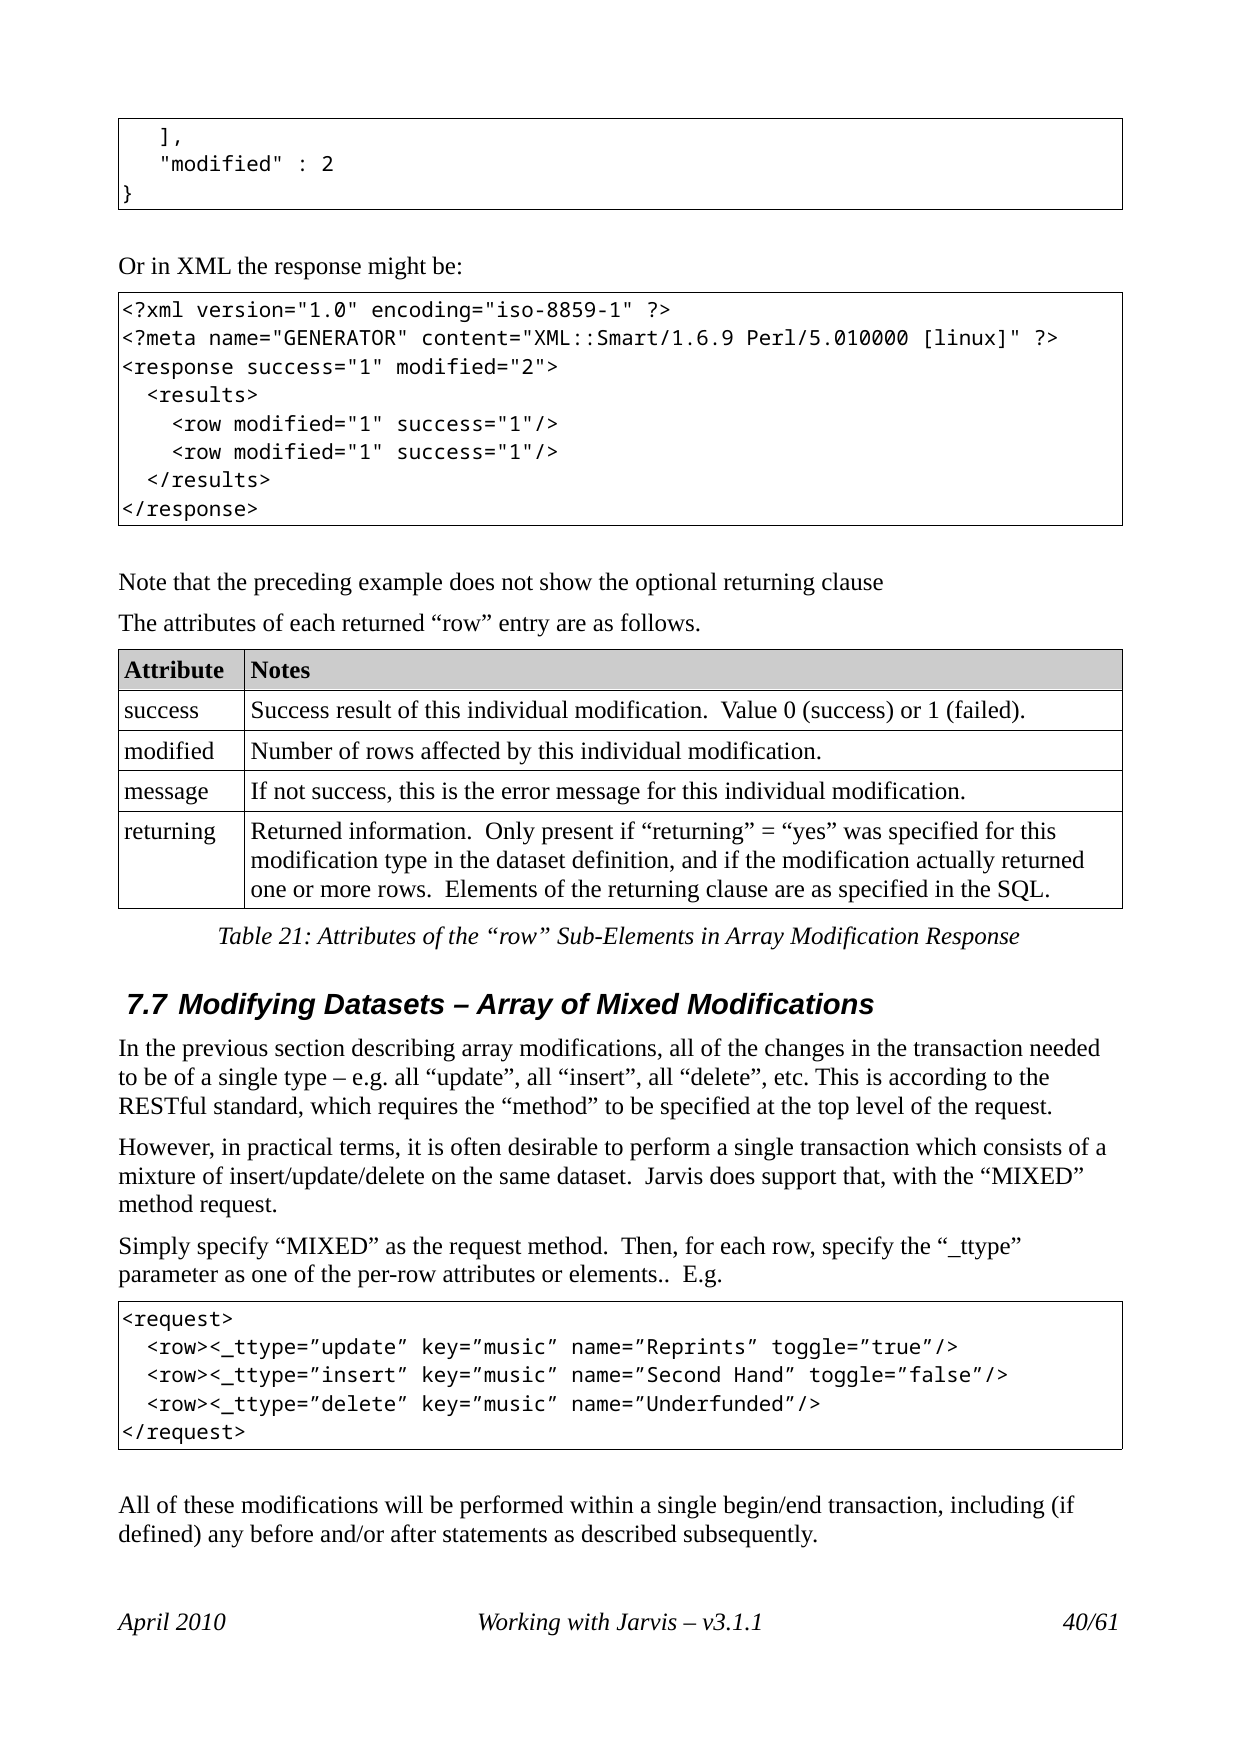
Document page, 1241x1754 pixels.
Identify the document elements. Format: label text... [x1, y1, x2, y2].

text </response> [119, 491, 1122, 525]
text <results> [119, 377, 1122, 406]
text <row modified="1" success="1"/> [119, 434, 1122, 463]
text In the previous section describing array modifications, all of the changes in the transaction needed to be of a single type – e.g. all “update”, all “insert”, all “delete”, etc. This is according to the RESTful standard, which requires the “method” to be specified at the top level of the request. [118, 1033, 1122, 1119]
table_cell message [119, 771, 244, 811]
text All of these modifications will be performed within a single begin/end transaction, including (if defined) any before and/or after statements as described subsequently. [118, 1490, 1122, 1548]
table_cell Returned information. Only present if “returning” = “yes” was specified for this modification type in the dataset definition, and if the modification actually returned one or more rows. Elements of the returning clause are as specified in the SQL. [245, 812, 1122, 908]
text Table 21: Attributes of the “row” Sub-Elements in Array Modification Response [118, 921, 1122, 950]
text Note that the preceding example does not show the optional returning clause [118, 567, 1122, 596]
text Simply specify “MIXED” as the request method. Then, for each row, specify the “_ttype” parameter as one of the per-row attributes or elements.. E.g. [118, 1231, 1122, 1288]
table_cell success [119, 691, 244, 730]
table_cell Number of rows affected by this individual modification. [245, 731, 1122, 770]
text <row modified="1" success="1"/> [119, 406, 1122, 434]
text <?meta name="GENERATOR" content="XML::Smart/1.6.9 Perl/5.010000 [linux]" ?> [119, 320, 1122, 349]
text <row><_ttype=”delete” key=”music” name=”Underfunded”/> [119, 1386, 1122, 1414]
text "modified" : 2 [119, 147, 1122, 175]
subtitle Modifying Datasets – Array of Mixed Modifications [118, 987, 1122, 1021]
table_cell returning [119, 812, 244, 908]
text Or in XML the response might be: [118, 251, 1122, 279]
text } [119, 175, 1122, 209]
table_header Notes [245, 650, 1122, 689]
text <request> [119, 1302, 1122, 1329]
table_cell modified [119, 731, 244, 770]
text </request> [119, 1414, 1122, 1449]
table_header Attribute [119, 650, 244, 689]
text ], [119, 119, 1122, 147]
text The attributes of each returned “row” entry are as follows. [118, 608, 1122, 637]
text <row><_ttype=”insert” key=”music” name=”Second Hand” toggle=”false”/> [119, 1358, 1122, 1386]
text However, in practical terms, it is often desirable to perform a single transaction which consists of a mixture of insert/update/delete on the same dataset. Jarvis does support that, with the “MIXED” method request. [118, 1132, 1122, 1218]
text <response success="1" modified="2"> [119, 349, 1122, 377]
text <row><_ttype=”update” key=”music” name=”Reprints” toggle=”true”/> [119, 1329, 1122, 1358]
text <?xml version="1.0" encoding="iso-8859-1" ?> [119, 293, 1122, 320]
table_cell Success result of this individual modification. Value 0 (success) or 1 (failed). [245, 691, 1122, 730]
text </results> [119, 463, 1122, 491]
table_cell If not success, this is the error message for this individual modification. [245, 771, 1122, 811]
